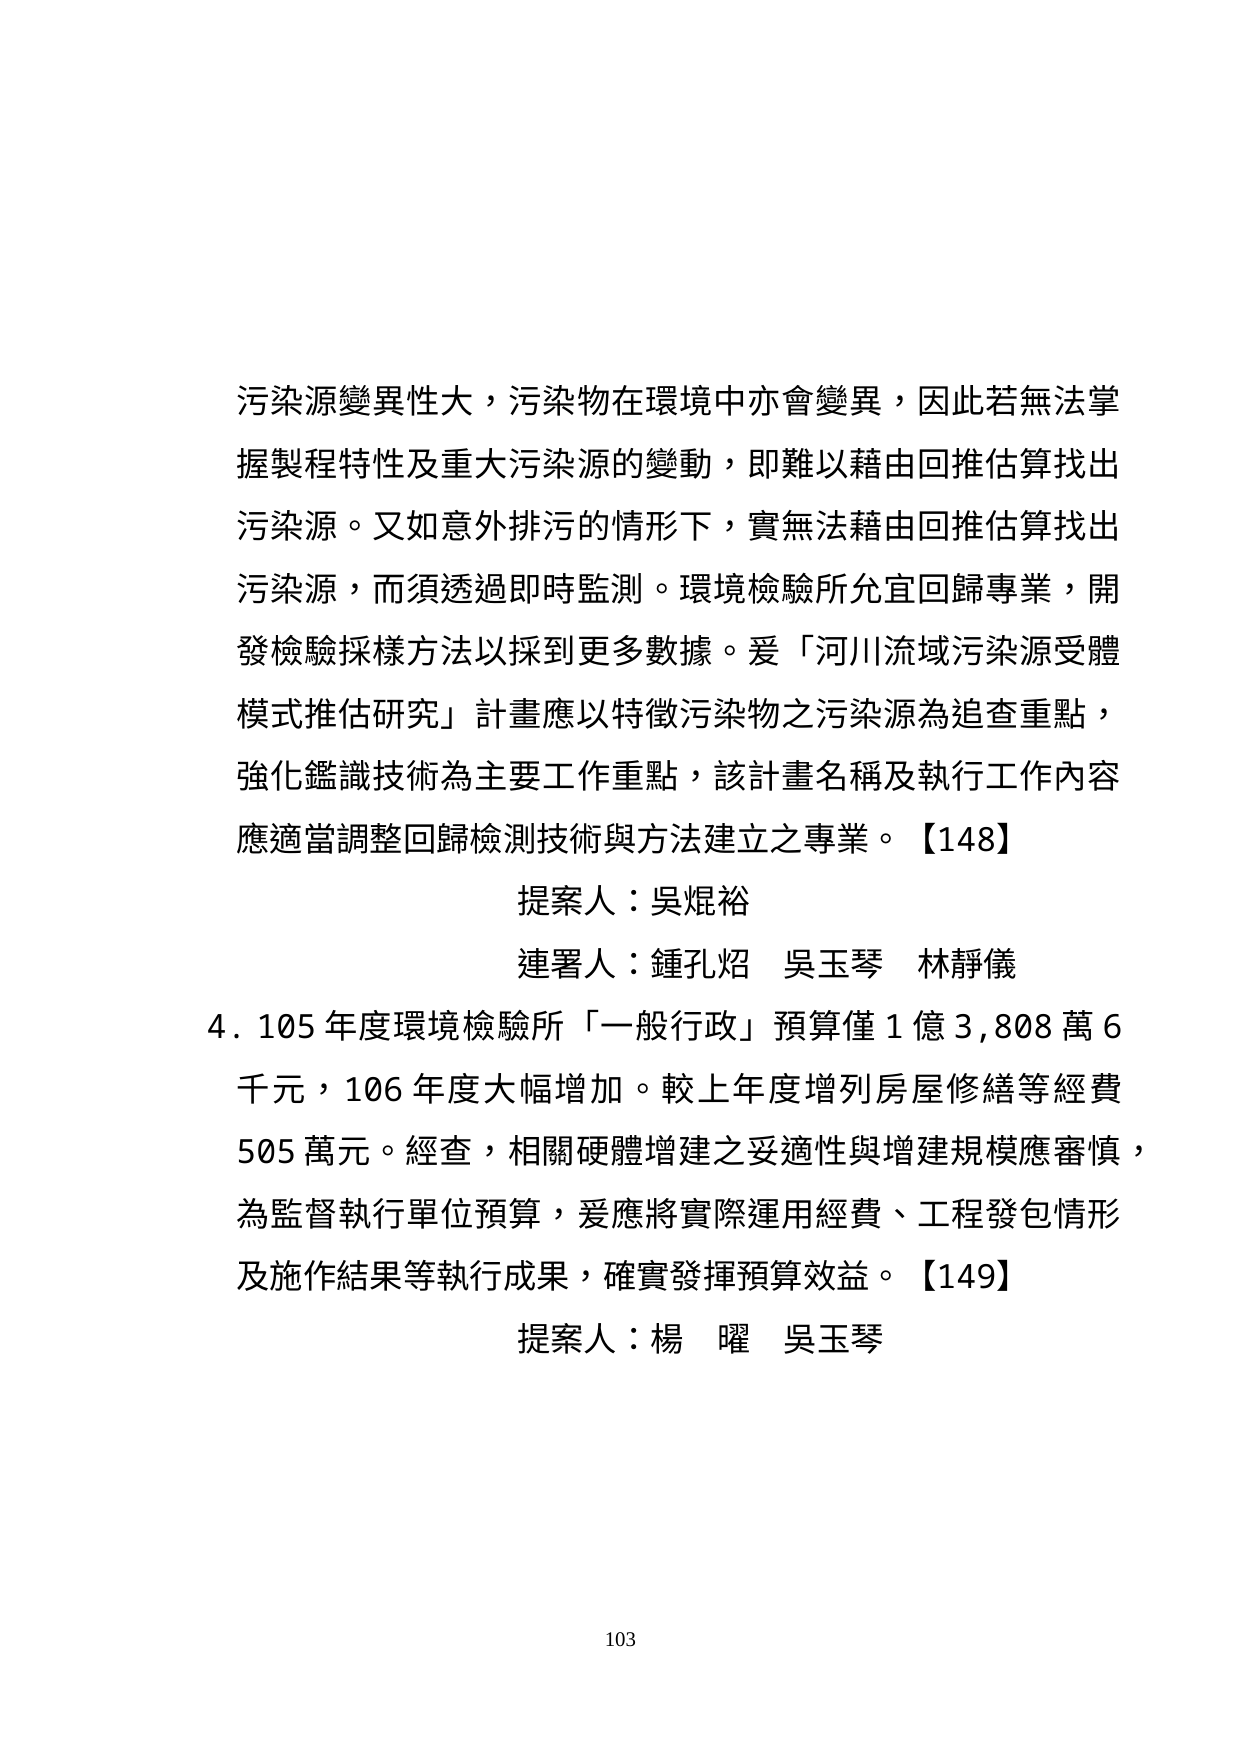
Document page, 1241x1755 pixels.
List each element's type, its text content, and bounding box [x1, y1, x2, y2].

text 4. 105年度環境檢驗所「一般行政」預算僅1億3,808萬6千元，106年度大幅增加。較上年度增列房屋修繕等經費505萬元。經查，相關硬體增建之妥適性與增建規模應審慎，為監督執行單位預算，爰應將實際運用經費、工程發包情形及施作結果等執行成果，確實發揮預算效益。【149】 [206, 983, 1122, 1295]
text 連署人：鍾孔炤 吳玉琴 林靜儀 [118, 920, 1122, 983]
text 污染源變異性大，污染物在環境中亦會變異，因此若無法掌握製程特性及重大污染源的變動，即難以藉由回推估算找出污染源。又如意外排污的情形下，實無法藉由回推估算找出污染源，而須透過即時監測。環境檢驗所允宜回歸專業，開發檢驗採樣方法以採到更多數據。爰「河川流域污染源受體模式推估研究」計畫應以特徵污染物之污染源為追查重點，強化鑑識技術為主要工作重點，該計畫名稱及執行工作內容應適當調整回歸檢測技術與方法建立之專業。【148】 [206, 358, 1122, 858]
text 提案人：吳焜裕 [118, 858, 1122, 920]
text 提案人：楊 曜 吳玉琴 [118, 1295, 1122, 1358]
